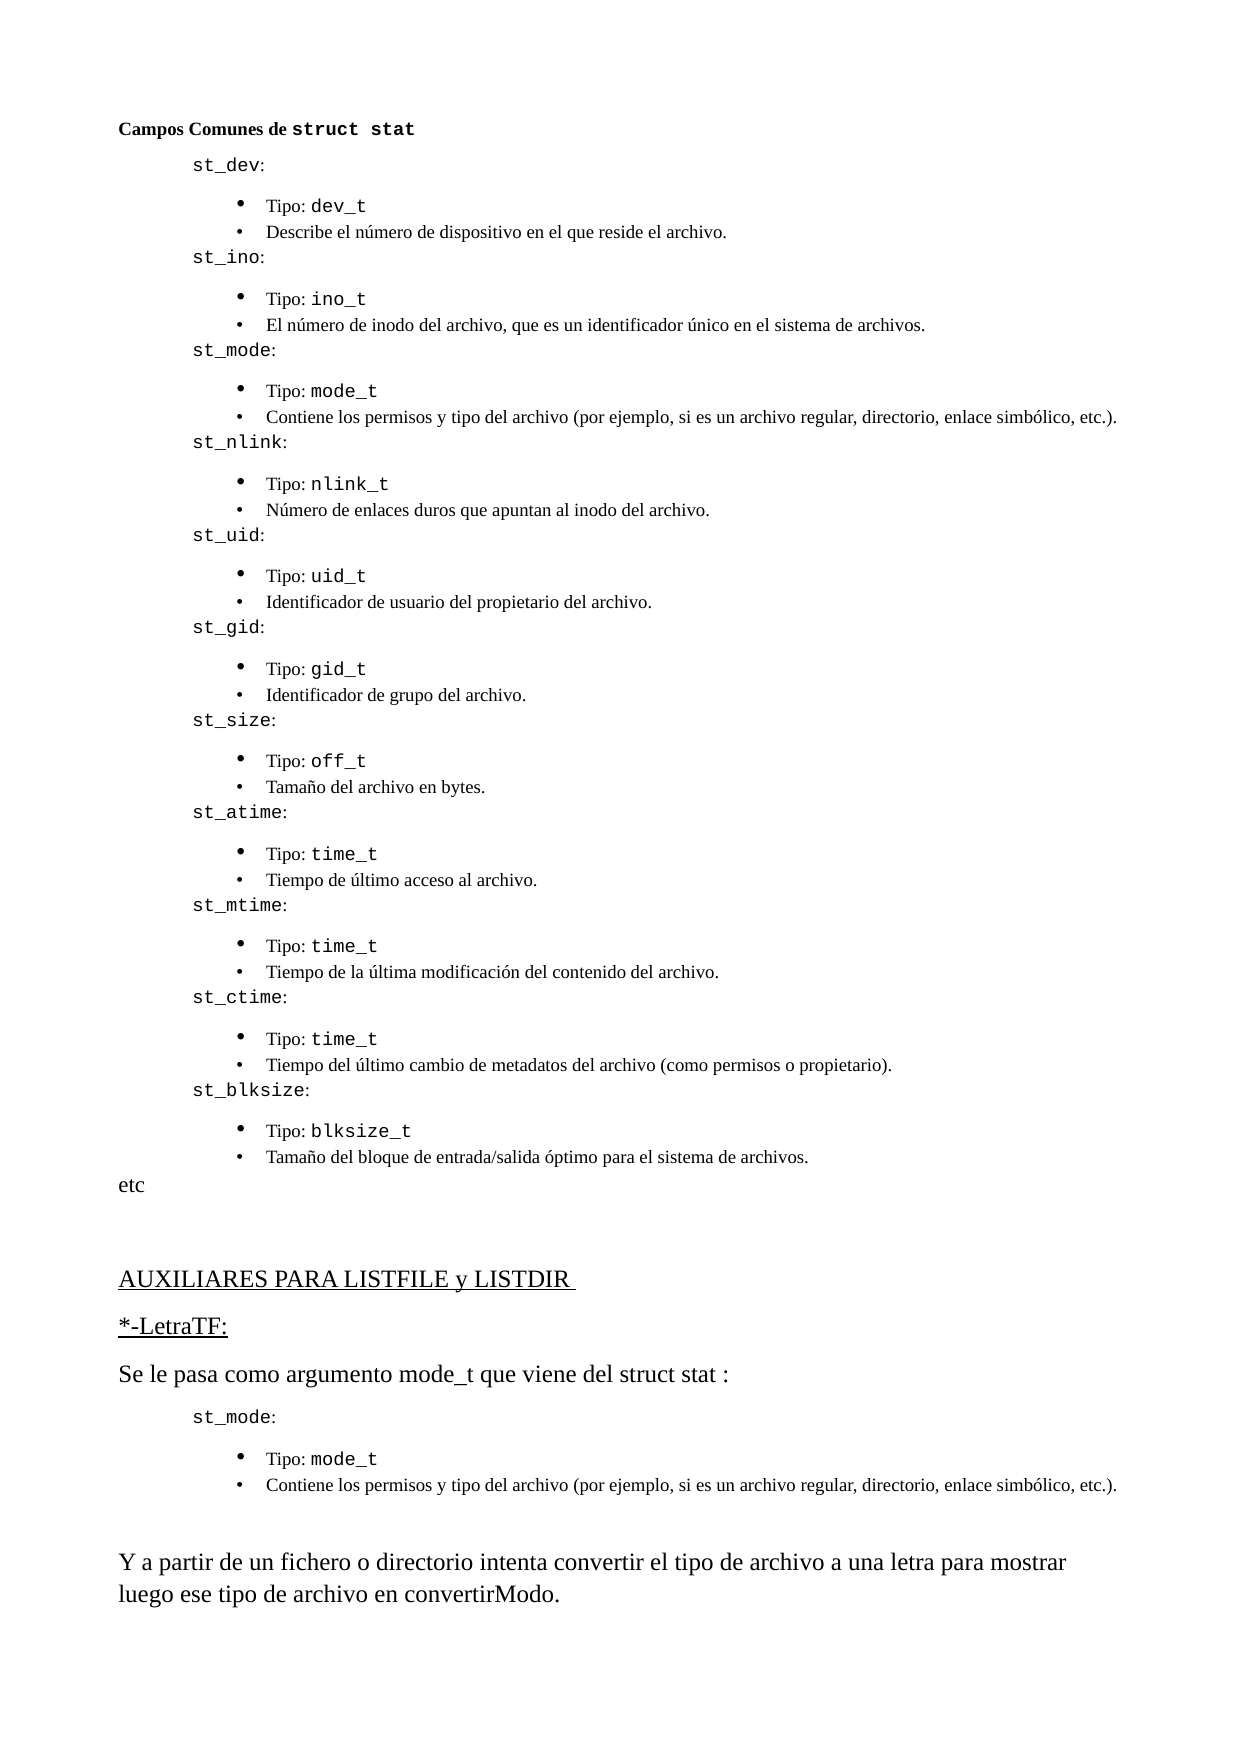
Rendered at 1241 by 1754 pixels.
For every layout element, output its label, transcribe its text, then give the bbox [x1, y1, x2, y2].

list Tiempo del último cambio de metadatos del archivo (como permisos o propietario). [236, 1054, 1122, 1076]
list Contiene los permisos y tipo del archivo (por ejemplo, si es un archivo regular, directorio, enlace simbólico, etc.). [236, 406, 1122, 428]
list st_size: [162, 709, 1122, 732]
list Tipo: nlink_t [236, 472, 1122, 496]
list st_blksize: [162, 1079, 1122, 1102]
list st_ino: [162, 246, 1122, 269]
list Tipo: dev_t [236, 195, 1122, 218]
list st_ctime: [162, 986, 1122, 1009]
list Tamaño del archivo en bytes. [236, 776, 1122, 798]
list Número de enlaces duros que apuntan al inodo del archivo. [236, 499, 1122, 521]
list st_mode: [162, 339, 1122, 362]
text AUXILIARES PARA LISTFILE y LISTDIR [118, 1264, 1122, 1292]
list st_uid: [162, 524, 1122, 547]
list st_mode: [162, 1406, 1122, 1429]
list El número de inodo del archivo, que es un identificador único en el sistema de archivos. [236, 314, 1122, 336]
list st_atime: [162, 801, 1122, 824]
list Tipo: uid_t [236, 565, 1122, 588]
list st_nlink: [162, 431, 1122, 454]
subtitle Campos Comunes de struct stat [118, 118, 1122, 141]
list Tipo: time_t [236, 935, 1122, 958]
text *-LetraTF: [118, 1311, 1122, 1340]
list Tiempo de último acceso al archivo. [236, 869, 1122, 891]
list Tipo: time_t [236, 842, 1122, 866]
text etc [118, 1171, 1122, 1198]
list Contiene los permisos y tipo del archivo (por ejemplo, si es un archivo regular, directorio, enlace simbólico, etc.). [236, 1474, 1122, 1496]
list st_gid: [162, 616, 1122, 639]
list st_mtime: [162, 894, 1122, 917]
list st_dev: [162, 154, 1122, 177]
list Tipo: blksize_t [236, 1120, 1122, 1143]
list Tiempo de la última modificación del contenido del archivo. [236, 961, 1122, 983]
list Tipo: off_t [236, 750, 1122, 773]
text Se le pasa como argumento mode_t que viene del struct stat : [118, 1359, 1122, 1388]
list Tipo: mode_t [236, 380, 1122, 403]
list Tipo: mode_t [236, 1448, 1122, 1471]
list Identificador de grupo del archivo. [236, 684, 1122, 706]
text Y a partir de un fichero o directorio intenta convertir el tipo de archivo a una letra para mostrar luego ese tipo de archivo en convertirModo. [118, 1547, 1122, 1608]
list Tamaño del bloque de entrada/salida óptimo para el sistema de archivos. [236, 1146, 1122, 1168]
list Identificador de usuario del propietario del archivo. [236, 591, 1122, 613]
list Tipo: ino_t [236, 287, 1122, 311]
list Tipo: gid_t [236, 657, 1122, 681]
list Describe el número de dispositivo en el que reside el archivo. [236, 221, 1122, 243]
list Tipo: time_t [236, 1027, 1122, 1051]
